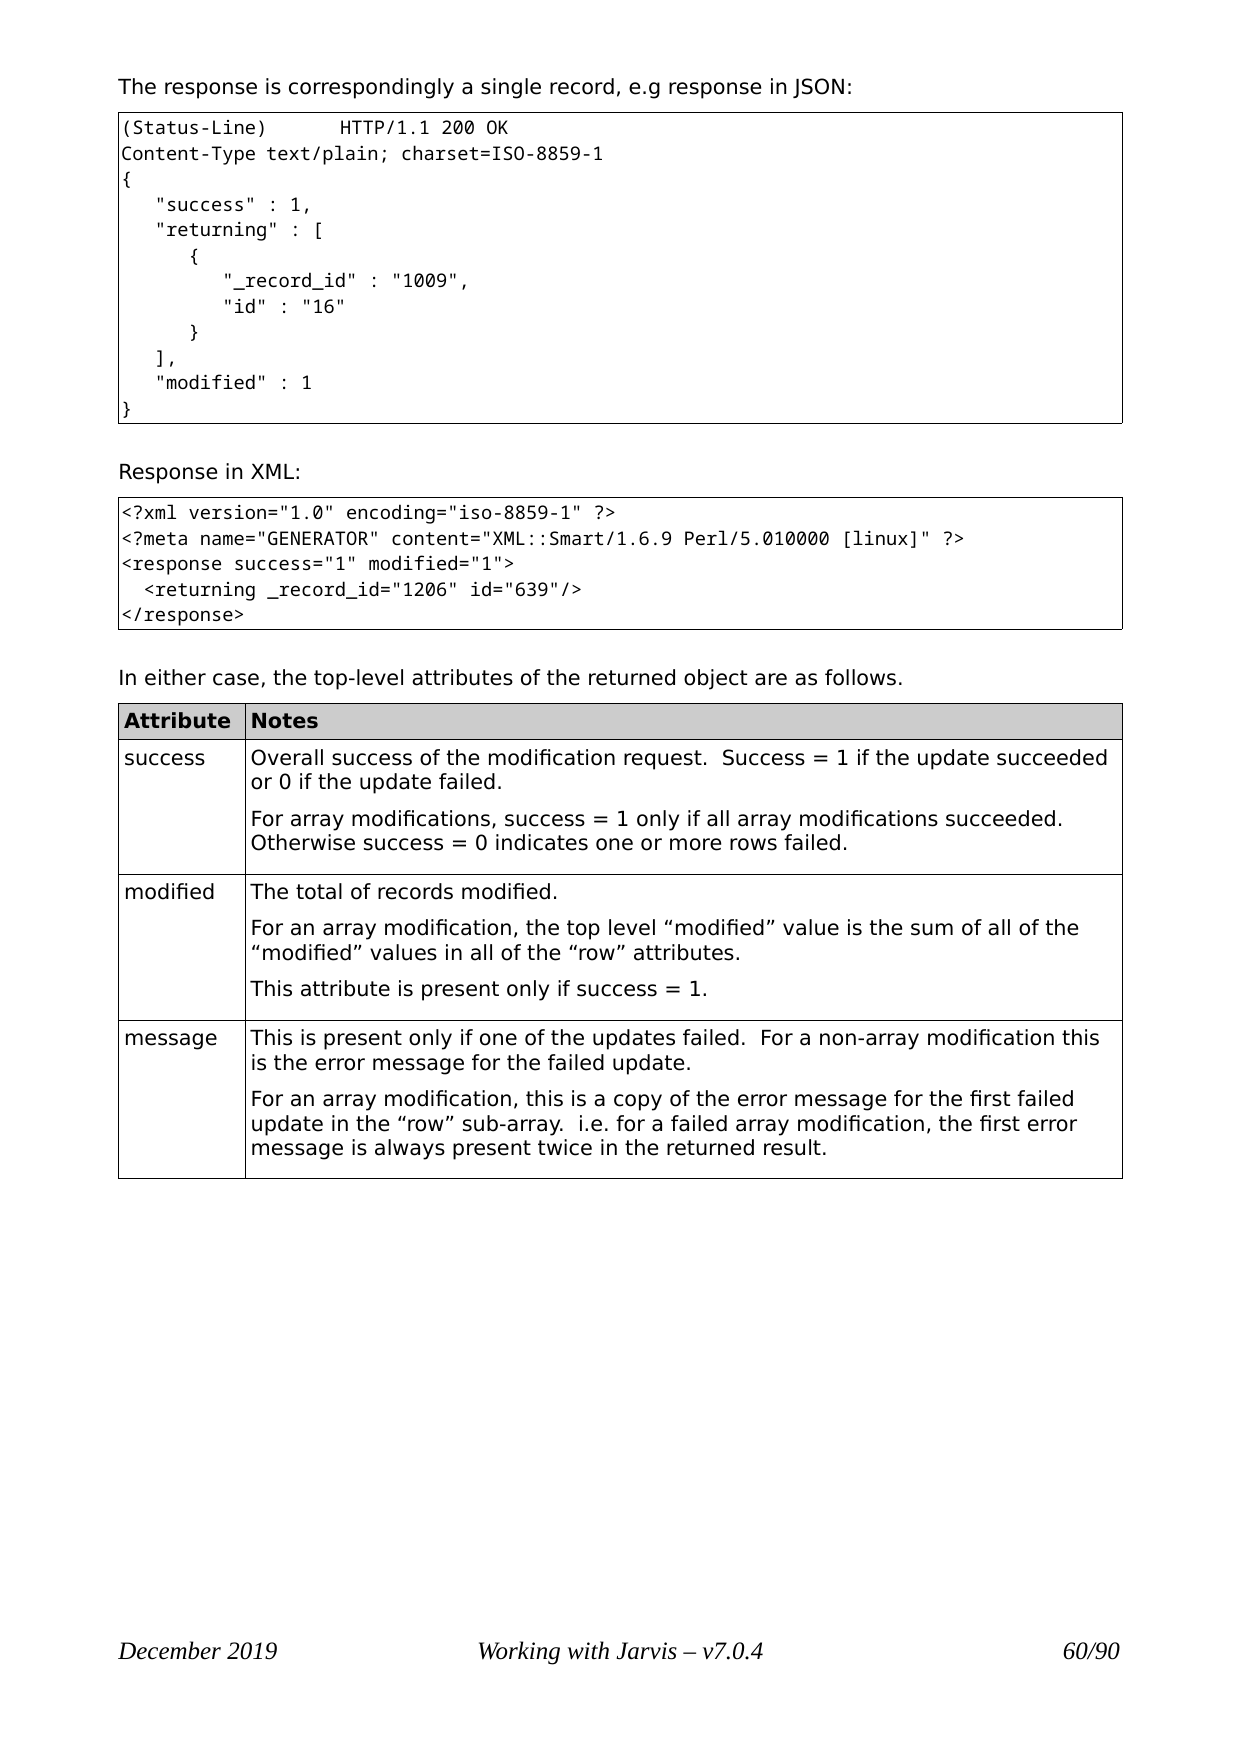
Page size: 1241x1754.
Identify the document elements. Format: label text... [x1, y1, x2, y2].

text <response success="1" modified="1"> [119, 548, 1122, 573]
text <returning _record_id="1206" id="639"/> [119, 573, 1122, 599]
text <?meta name="GENERATOR" content="XML::Smart/1.6.9 Perl/5.010000 [linux]" ?> [119, 522, 1122, 548]
text } [119, 392, 1122, 423]
text "success" : 1, [119, 188, 1122, 214]
text Response in XML: [118, 460, 1122, 484]
text { [119, 163, 1122, 188]
text "modified" : 1 [119, 367, 1122, 392]
text "_record_id" : "1009", [119, 265, 1122, 290]
text <?xml version="1.0" encoding="iso-8859-1" ?> [119, 498, 1122, 522]
text "id" : "16" [119, 290, 1122, 316]
table_cell The total of records modified. For an array modification, the top level “modified” value is the sum of all of the “modified” values in all of the “row” attributes. This attribute is present only if success = 1. [246, 875, 1122, 1020]
table_cell Overall success of the modification request. Success = 1 if the update succeeded or 0 if the update failed. For array modifications, success = 1 only if all array modifications succeeded. Otherwise success = 0 indicates one or more rows failed. [246, 740, 1122, 873]
table_cell This is present only if one of the updates failed. For a non-array modification this is the error message for the failed update. For an array modification, this is a copy of the error message for the first failed update in the “row” sub-array. i.e. for a failed array modification, the first error message is always present twice in the returned result. [246, 1021, 1122, 1178]
text </response> [119, 599, 1122, 629]
text The response is correspondingly a single record, e.g response in JSON: [118, 75, 1122, 99]
text In either case, the top-level attributes of the returned object are as follows. [118, 666, 1122, 691]
text (Status-Line) HTTP/1.1 200 OK [119, 113, 1122, 137]
table_header Notes [246, 704, 1122, 739]
table_cell modified [119, 875, 245, 1020]
text } [119, 316, 1122, 341]
table_header Attribute [119, 704, 245, 739]
text ], [119, 341, 1122, 367]
text "returning" : [ [119, 214, 1122, 239]
table_cell message [119, 1021, 245, 1178]
table_cell success [119, 740, 245, 873]
text { [119, 239, 1122, 265]
text Content-Type text/plain; charset=ISO-8859-1 [119, 137, 1122, 163]
